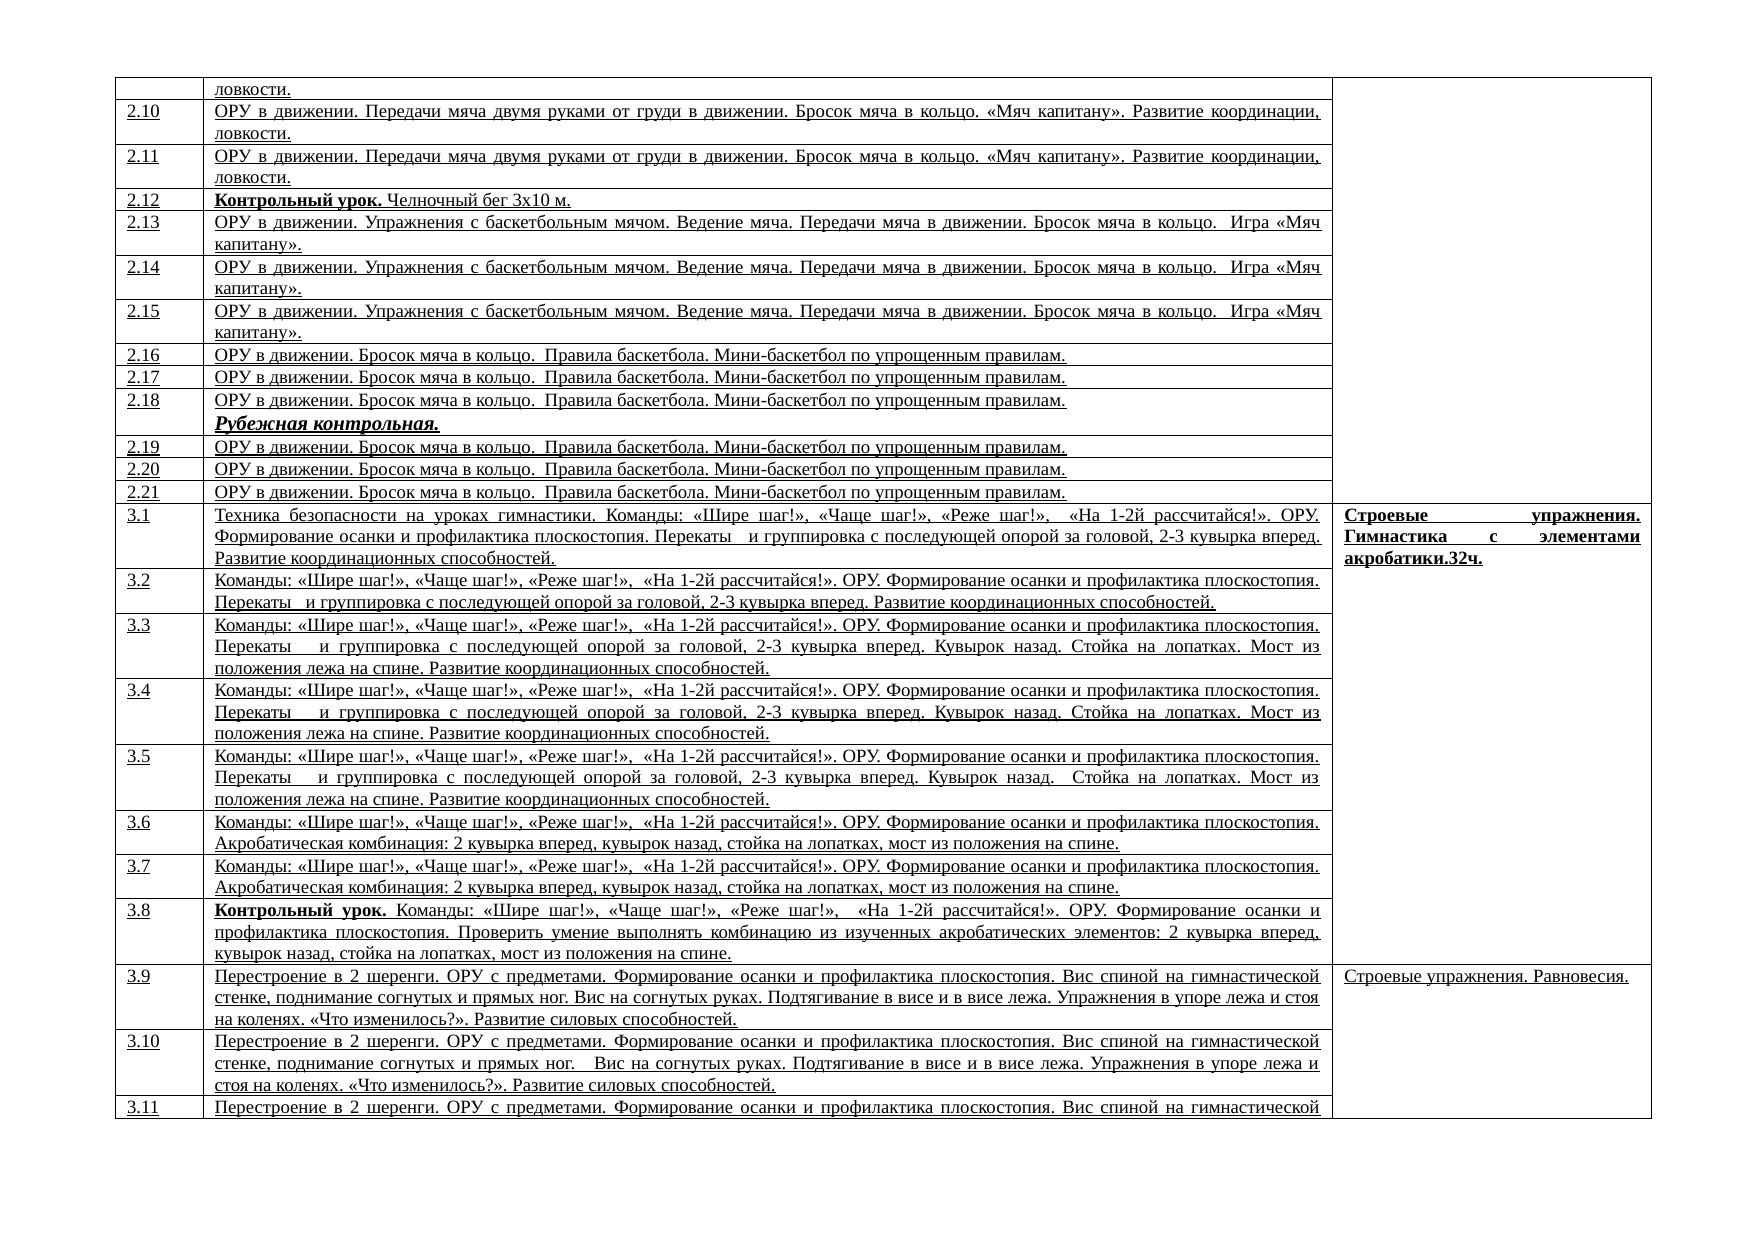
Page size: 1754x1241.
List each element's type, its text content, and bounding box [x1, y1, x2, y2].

table_cell Перестроение в 2 шеренги. ОРУ с предметами. Формирование осанки и профилактика плоскостопия. Вис спиной на гимнастической стенке, поднимание согнутых и прямых ног. Вис на согнутых руках. Подтягивание в висе и в висе лежа. Упражнения в упоре лежа и стоя на коленях. «Что изменилось?». Развитие силовых способностей. [204, 965, 1332, 1029]
table_cell 2.12 [116, 189, 203, 210]
table_cell 2.21 [116, 481, 203, 502]
table_cell ОРУ в движении. Передачи мяча двумя руками от груди в движении. Бросок мяча в кольцо. «Мяч капитану». Развитие координации, ловкости. [204, 100, 1332, 143]
table_cell ОРУ в движении. Бросок мяча в кольцо. Правила баскетбола. Мини-баскетбол по упрощенным правилам. [204, 366, 1332, 388]
table_cell Контрольный урок. Челночный бег 3х10 м. [204, 189, 1332, 210]
table_cell Контрольный урок. Команды: «Шире шаг!», «Чаще шаг!», «Реже шаг!», «На 1-2й рассчитайся!». ОРУ. Формирование осанки и профилактика плоскостопия. Проверить умение выполнять комбинацию из изученных акробатических элементов: 2 кувырка вперед, кувырок назад, стойка на лопатках, мост из положения на спине. [204, 899, 1332, 964]
table_cell Команды: «Шире шаг!», «Чаще шаг!», «Реже шаг!», «На 1-2й рассчитайся!». ОРУ. Формирование осанки и профилактика плоскостопия. Акробатическая комбинация: 2 кувырка вперед, кувырок назад, стойка на лопатках, мост из положения на спине. [204, 855, 1332, 898]
table_cell 3.7 [116, 855, 203, 898]
table_cell ОРУ в движении. Бросок мяча в кольцо. Правила баскетбола. Мини-баскетбол по упрощенным правилам. [204, 436, 1332, 457]
table_cell 2.16 [116, 344, 203, 365]
table_cell 3.8 [116, 899, 203, 964]
table_cell 2.17 [116, 366, 203, 388]
table_cell Техника безопасности на уроках гимнастики. Команды: «Шире шаг!», «Чаще шаг!», «Реже шаг!», «На 1-2й рассчитайся!». ОРУ. Формирование осанки и профилактика плоскостопия. Перекаты и группировка с последующей опорой за головой, 2-3 кувырка вперед. Развитие координационных способностей. [204, 504, 1332, 568]
table_cell 2.15 [116, 300, 203, 343]
table_cell ОРУ в движении. Упражнения с баскетбольным мячом. Ведение мяча. Передачи мяча в движении. Бросок мяча в кольцо. Игра «Мяч капитану». [204, 211, 1332, 254]
table_cell 2.13 [116, 211, 203, 254]
table_cell ОРУ в движении. Упражнения с баскетбольным мячом. Ведение мяча. Передачи мяча в движении. Бросок мяча в кольцо. Игра «Мяч капитану». [204, 300, 1332, 343]
table_cell Команды: «Шире шаг!», «Чаще шаг!», «Реже шаг!», «На 1-2й рассчитайся!». ОРУ. Формирование осанки и профилактика плоскостопия. Акробатическая комбинация: 2 кувырка вперед, кувырок назад, стойка на лопатках, мост из положения на спине. [204, 811, 1332, 854]
table_cell Команды: «Шире шаг!», «Чаще шаг!», «Реже шаг!», «На 1-2й рассчитайся!». ОРУ. Формирование осанки и профилактика плоскостопия. Перекаты и группировка с последующей опорой за головой, 2-3 кувырка вперед. Кувырок назад. Стойка на лопатках. Мост из положения лежа на спине. Развитие координационных способностей. [204, 614, 1332, 678]
table_cell 2.14 [116, 256, 203, 299]
table_cell 3.9 [116, 965, 203, 1029]
table_cell 2.18 [116, 389, 203, 435]
table_cell Команды: «Шире шаг!», «Чаще шаг!», «Реже шаг!», «На 1-2й рассчитайся!». ОРУ. Формирование осанки и профилактика плоскостопия. Перекаты и группировка с последующей опорой за головой, 2-3 кувырка вперед. Кувырок назад. Стойка на лопатках. Мост из положения лежа на спине. Развитие координационных способностей. [204, 745, 1332, 809]
table_cell ловкости. [204, 78, 1332, 99]
table_cell Перестроение в 2 шеренги. ОРУ с предметами. Формирование осанки и профилактика плоскостопия. Вис спиной на гимнастической [204, 1096, 1332, 1118]
table_cell ОРУ в движении. Передачи мяча двумя руками от груди в движении. Бросок мяча в кольцо. «Мяч капитану». Развитие координации, ловкости. [204, 145, 1332, 188]
table_cell 3.3 [116, 614, 203, 678]
table_cell Перестроение в 2 шеренги. ОРУ с предметами. Формирование осанки и профилактика плоскостопия. Вис спиной на гимнастической стенке, поднимание согнутых и прямых ног. Вис на согнутых руках. Подтягивание в висе и в висе лежа. Упражнения в упоре лежа и стоя на коленях. «Что изменилось?». Развитие силовых способностей. [204, 1030, 1332, 1095]
table_cell ОРУ в движении. Бросок мяча в кольцо. Правила баскетбола. Мини-баскетбол по упрощенным правилам. [204, 481, 1332, 502]
table_cell [116, 78, 203, 99]
table_cell 3.1 [116, 504, 203, 568]
table_cell 3.4 [116, 679, 203, 744]
table_cell 3.11 [116, 1096, 203, 1118]
table_cell Команды: «Шире шаг!», «Чаще шаг!», «Реже шаг!», «На 1-2й рассчитайся!». ОРУ. Формирование осанки и профилактика плоскостопия. Перекаты и группировка с последующей опорой за головой, 2-3 кувырка вперед. Кувырок назад. Стойка на лопатках. Мост из положения лежа на спине. Развитие координационных способностей. [204, 679, 1332, 744]
table_cell Команды: «Шире шаг!», «Чаще шаг!», «Реже шаг!», «На 1-2й рассчитайся!». ОРУ. Формирование осанки и профилактика плоскостопия. Перекаты и группировка с последующей опорой за головой, 2-3 кувырка вперед. Развитие координационных способностей. [204, 569, 1332, 612]
table_cell 2.11 [116, 145, 203, 188]
table_cell ОРУ в движении. Упражнения с баскетбольным мячом. Ведение мяча. Передачи мяча в движении. Бросок мяча в кольцо. Игра «Мяч капитану». [204, 256, 1332, 299]
table_cell ОРУ в движении. Бросок мяча в кольцо. Правила баскетбола. Мини-баскетбол по упрощенным правилам. [204, 458, 1332, 480]
table_cell ОРУ в движении. Бросок мяча в кольцо. Правила баскетбола. Мини-баскетбол по упрощенным правилам. Рубежная контрольная. [204, 389, 1332, 435]
table_cell 3.2 [116, 569, 203, 612]
table_cell 3.6 [116, 811, 203, 854]
table_cell 2.20 [116, 458, 203, 480]
table_cell 3.5 [116, 745, 203, 809]
table_cell ОРУ в движении. Бросок мяча в кольцо. Правила баскетбола. Мини-баскетбол по упрощенным правилам. [204, 344, 1332, 365]
table_cell [1333, 78, 1651, 502]
table_cell Строевые упражнения. Равновесия. [1333, 965, 1651, 1118]
table_cell 2.10 [116, 100, 203, 143]
table_cell 2.19 [116, 436, 203, 457]
table_cell Строевые упражнения. Гимнастика с элементами акробатики.32ч. [1333, 504, 1651, 964]
table_cell 3.10 [116, 1030, 203, 1095]
